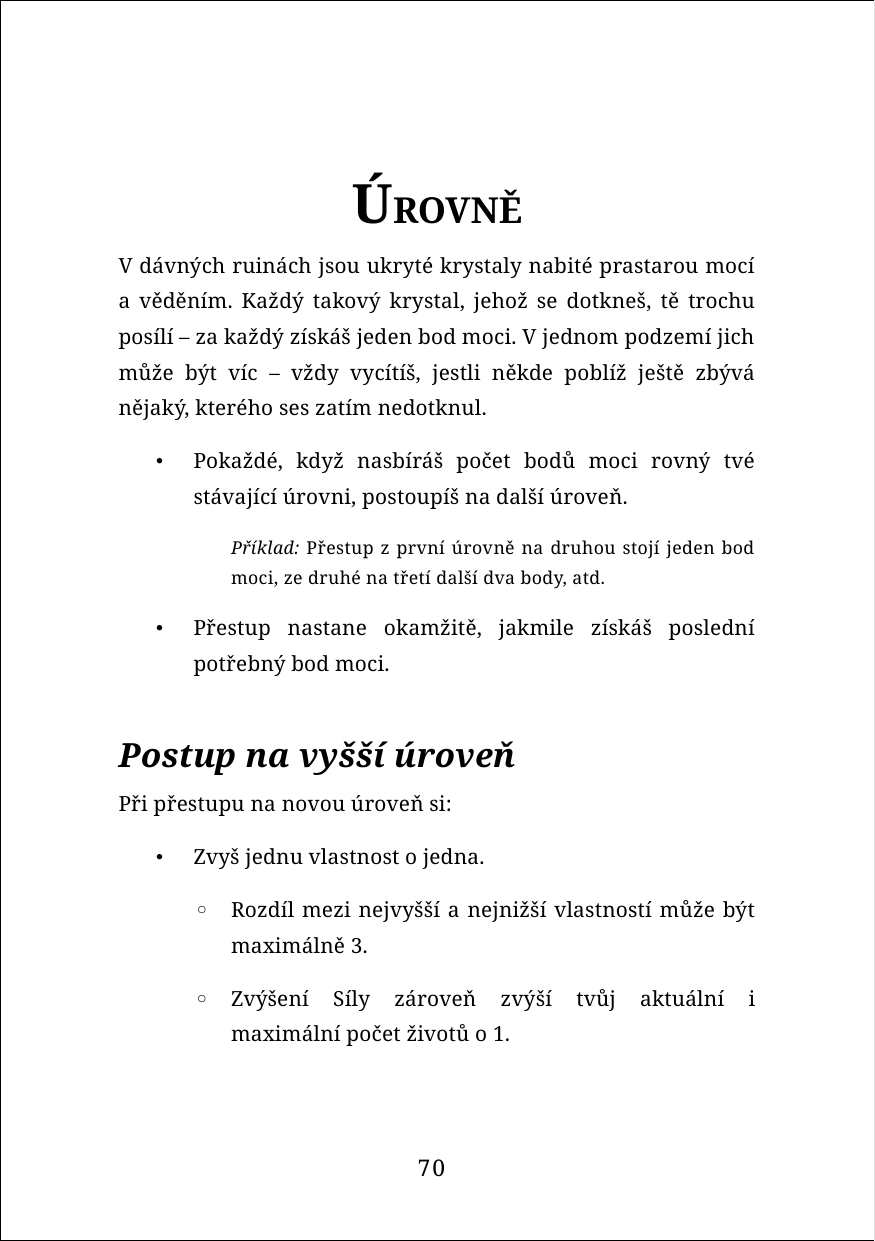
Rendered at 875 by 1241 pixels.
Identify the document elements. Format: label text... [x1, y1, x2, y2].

list Rozdíl mezi nejvyšší a nejnižší vlastností může být maximálně 3. [193, 895, 756, 959]
text Při přestupu na novou úroveň si: [118, 789, 756, 817]
list Zvyš jednu vlastnost o jedna. [156, 842, 756, 870]
list Pokaždé, když nasbíráš počet bodů moci rovný tvé stávající úrovni, postoupíš na další úroveň. [156, 446, 756, 510]
subtitle Postup na vyšší úroveň [118, 732, 756, 777]
subtitle Úrovně [118, 166, 756, 239]
text V dávných ruinách jsou ukryté krystaly nabité prastarou mocí a věděním. Každý takový krystal, jehož se dotkneš, tě trochu posílí – za každý získáš jeden bod moci. V jednom podzemí jich může být víc – vždy vycítíš, jestli někde poblíž ještě zbývá nějaký, kterého ses zatím nedotknul. [118, 251, 756, 422]
list Zvýšení Síly zároveň zvýší tvůj aktuální i maximální počet životů o 1. [193, 984, 756, 1048]
list Přestup nastane okamžitě, jakmile získáš poslední potřebný bod moci. [156, 613, 756, 677]
list Příklad: Přestup z první úrovně na druhou stojí jeden bod moci, ze druhé na třetí další dva body, atd. [193, 535, 756, 589]
